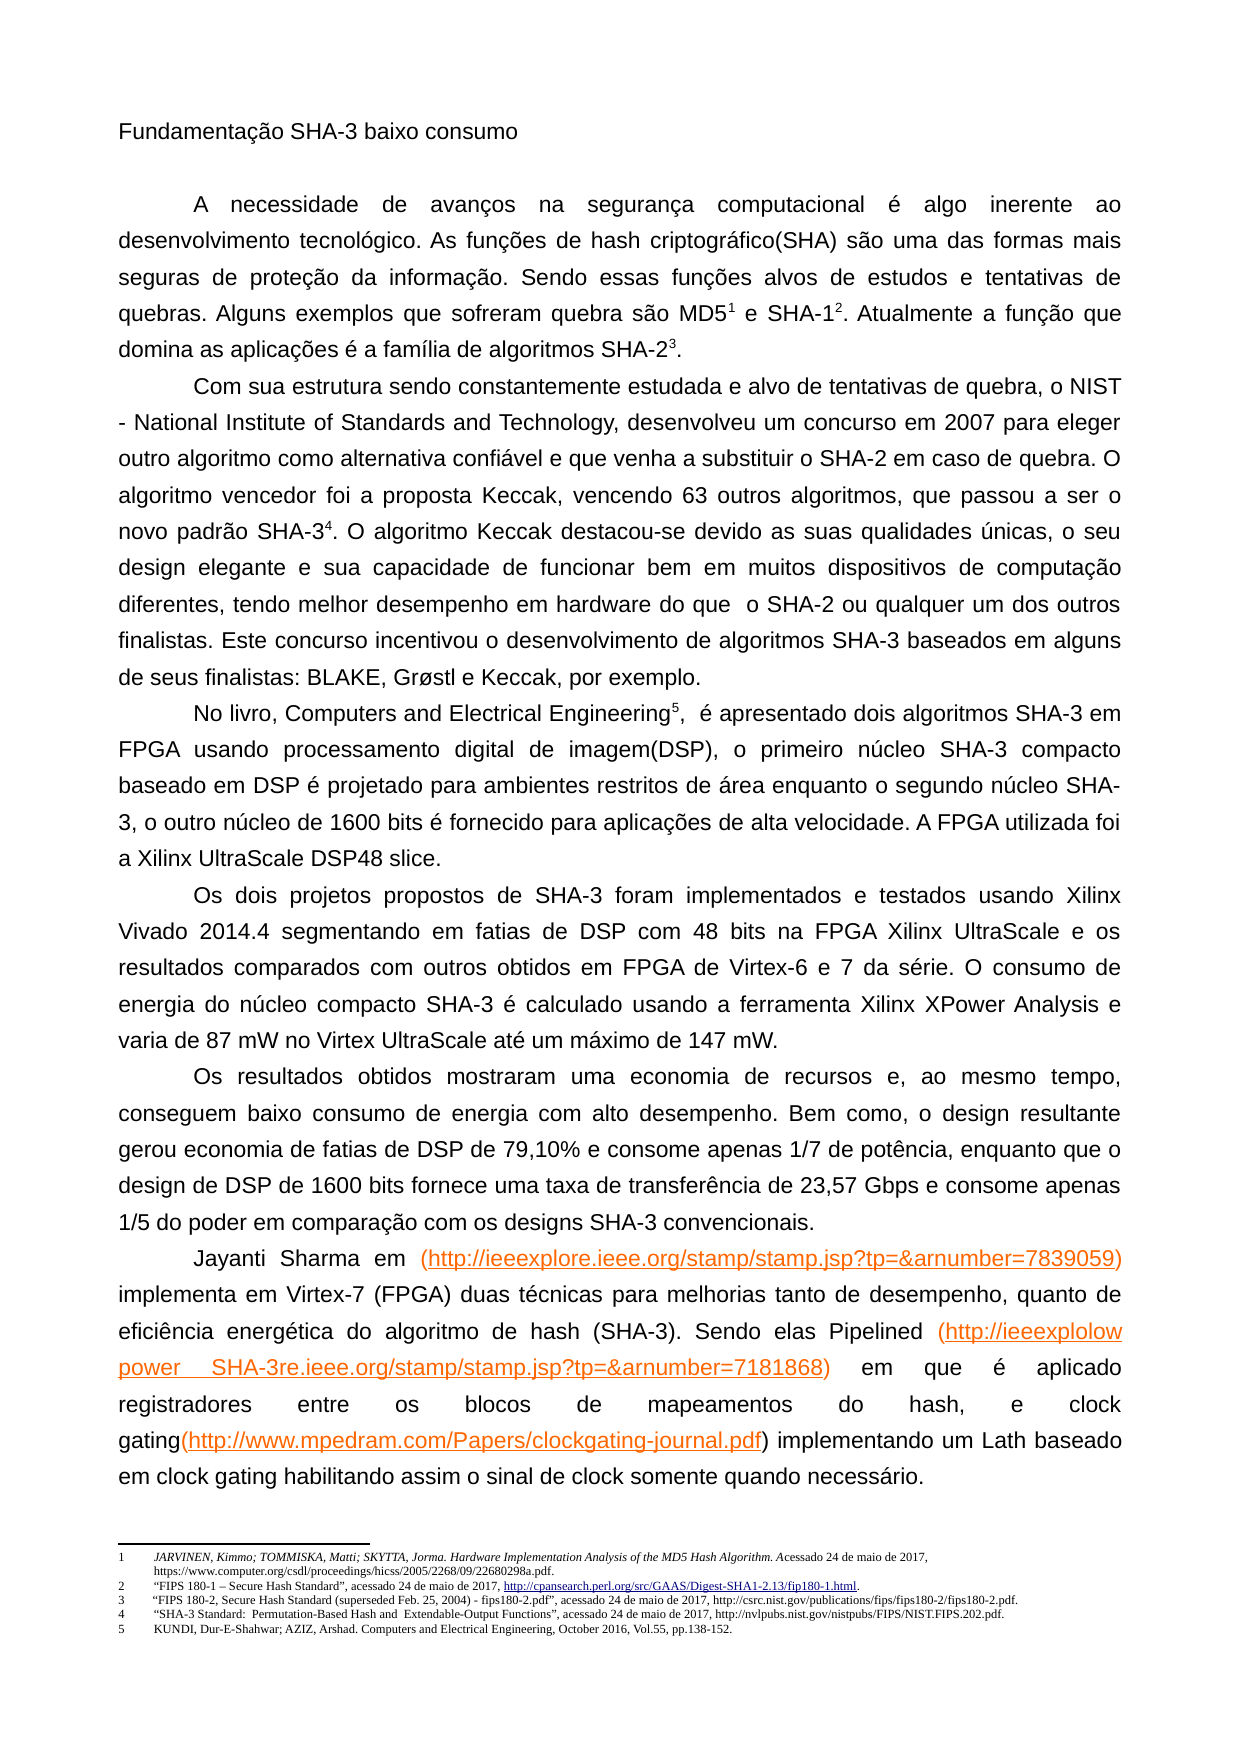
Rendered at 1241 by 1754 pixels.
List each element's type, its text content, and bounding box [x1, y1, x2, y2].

text Fundamentação SHA-3 baixo consumo [118, 118, 1122, 144]
text Os dois projetos propostos de SHA-3 foram implementados e testados usando Xilinx Vivado 2014.4 segmentando em fatias de DSP com 48 bits na FPGA Xilinx UltraScale e os resultados comparados com outros obtidos em FPGA de Virtex-6 e 7 da série. O consumo de energia do núcleo compacto SHA-3 é calculado usando a ferramenta Xilinx XPower Analysis e varia de 87 mW no Virtex UltraScale até um máximo de 147 mW. [118, 882, 1122, 1053]
text Com sua estrutura sendo constantemente estudada e alvo de tentativas de quebra, o NIST - National Institute of Standards and Technology, desenvolveu um concurso em 2007 para eleger outro algoritmo como alternativa confiável e que venha a substituir o SHA-2 em caso de quebra. O algoritmo vencedor foi a proposta Keccak, vencendo 63 outros algoritmos, que passou a ser o novo padrão SHA-3. O algoritmo Keccak destacou-se devido as suas qualidades únicas, o seu design elegante e sua capacidade de funcionar bem em muitos dispositivos de computação diferentes, tendo melhor desempenho em hardware do que o SHA-2 ou qualquer um dos outros finalistas. Este concurso incentivou o desenvolvimento de algoritmos SHA-3 baseados em alguns de seus finalistas: BLAKE, Grøstl e Keccak, por exemplo. [118, 373, 1122, 690]
text No livro, Computers and Electrical Engineering, é apresentado dois algoritmos SHA-3 em FPGA usando processamento digital de imagem(DSP), o primeiro núcleo SHA-3 compacto baseado em DSP é projetado para ambientes restritos de área enquanto o segundo núcleo SHA-3, o outro núcleo de 1600 bits é fornecido para aplicações de alta velocidade. A FPGA utilizada foi a Xilinx UltraScale DSP48 slice. [118, 700, 1122, 872]
text A necessidade de avanços na segurança computacional é algo inerente ao desenvolvimento tecnológico. As funções de hash criptográfico(SHA) são uma das formas mais seguras de proteção da informação. Sendo essas funções alvos de estudos e tentativas de quebras. Alguns exemplos que sofreram quebra são MD5 e SHA-1. Atualmente a função que domina as aplicações é a família de algoritmos SHA-2. [118, 191, 1122, 363]
text “FIPS 180-2, Secure Hash Standard (superseded Feb. 25, 2004) - fips180-2.pdf”, acessado 24 de maio de 2017, http://csrc.nist.gov/publications/fips/fips180-2/fips180-2.pdf. [118, 1593, 1122, 1607]
text Os resultados obtidos mostraram uma economia de recursos e, ao mesmo tempo, conseguem baixo consumo de energia com alto desempenho. Bem como, o design resultante gerou economia de fatias de DSP de 79,10% e consome apenas 1/7 de potência, enquanto que o design de DSP de 1600 bits fornece uma taxa de transferência de 23,57 Gbps e consome apenas 1/5 do poder em comparação com os designs SHA-3 convencionais. [118, 1063, 1122, 1235]
text “FIPS 180-1 – Secure Hash Standard”, acessado 24 de maio de 2017, http://cpansearch.perl.org/src/GAAS/Digest-SHA1-2.13/fip180-1.html. [118, 1578, 1122, 1593]
text JARVINEN, Kimmo; TOMMISKA, Matti; SKYTTA, Jorma. Hardware Implementation Analysis of the MD5 Hash Algorithm. Acessado 24 de maio de 2017, https://www.computer.org/csdl/proceedings/hicss/2005/2268/09/22680298a.pdf. [118, 1549, 1122, 1578]
text KUNDI, Dur-E-Shahwar; AZIZ, Arshad. Computers and Electrical Engineering, October 2016, Vol.55, pp.138-152. [118, 1621, 1122, 1636]
text “SHA-3 Standard: Permutation-Based Hash and Extendable-Output Functions”, acessado 24 de maio de 2017, http://nvlpubs.nist.gov/nistpubs/FIPS/NIST.FIPS.202.pdf. [118, 1607, 1122, 1621]
text Jayanti Sharma em (http://ieeexplore.ieee.org/stamp/stamp.jsp?tp=&arnumber=7839059) implementa em Virtex-7 (FPGA) duas técnicas para melhorias tanto de desempenho, quanto de eficiência energética do algoritmo de hash (SHA-3). Sendo elas Pipelined (http://ieeexplolow power SHA-3re.ieee.org/stamp/stamp.jsp?tp=&arnumber=7181868) em que é aplicado registradores entre os blocos de mapeamentos do hash, e clock gating(http://www.mpedram.com/Papers/clockgating-journal.pdf) implementando um Lath baseado em clock gating habilitando assim o sinal de clock somente quando necessário. [118, 1245, 1122, 1489]
